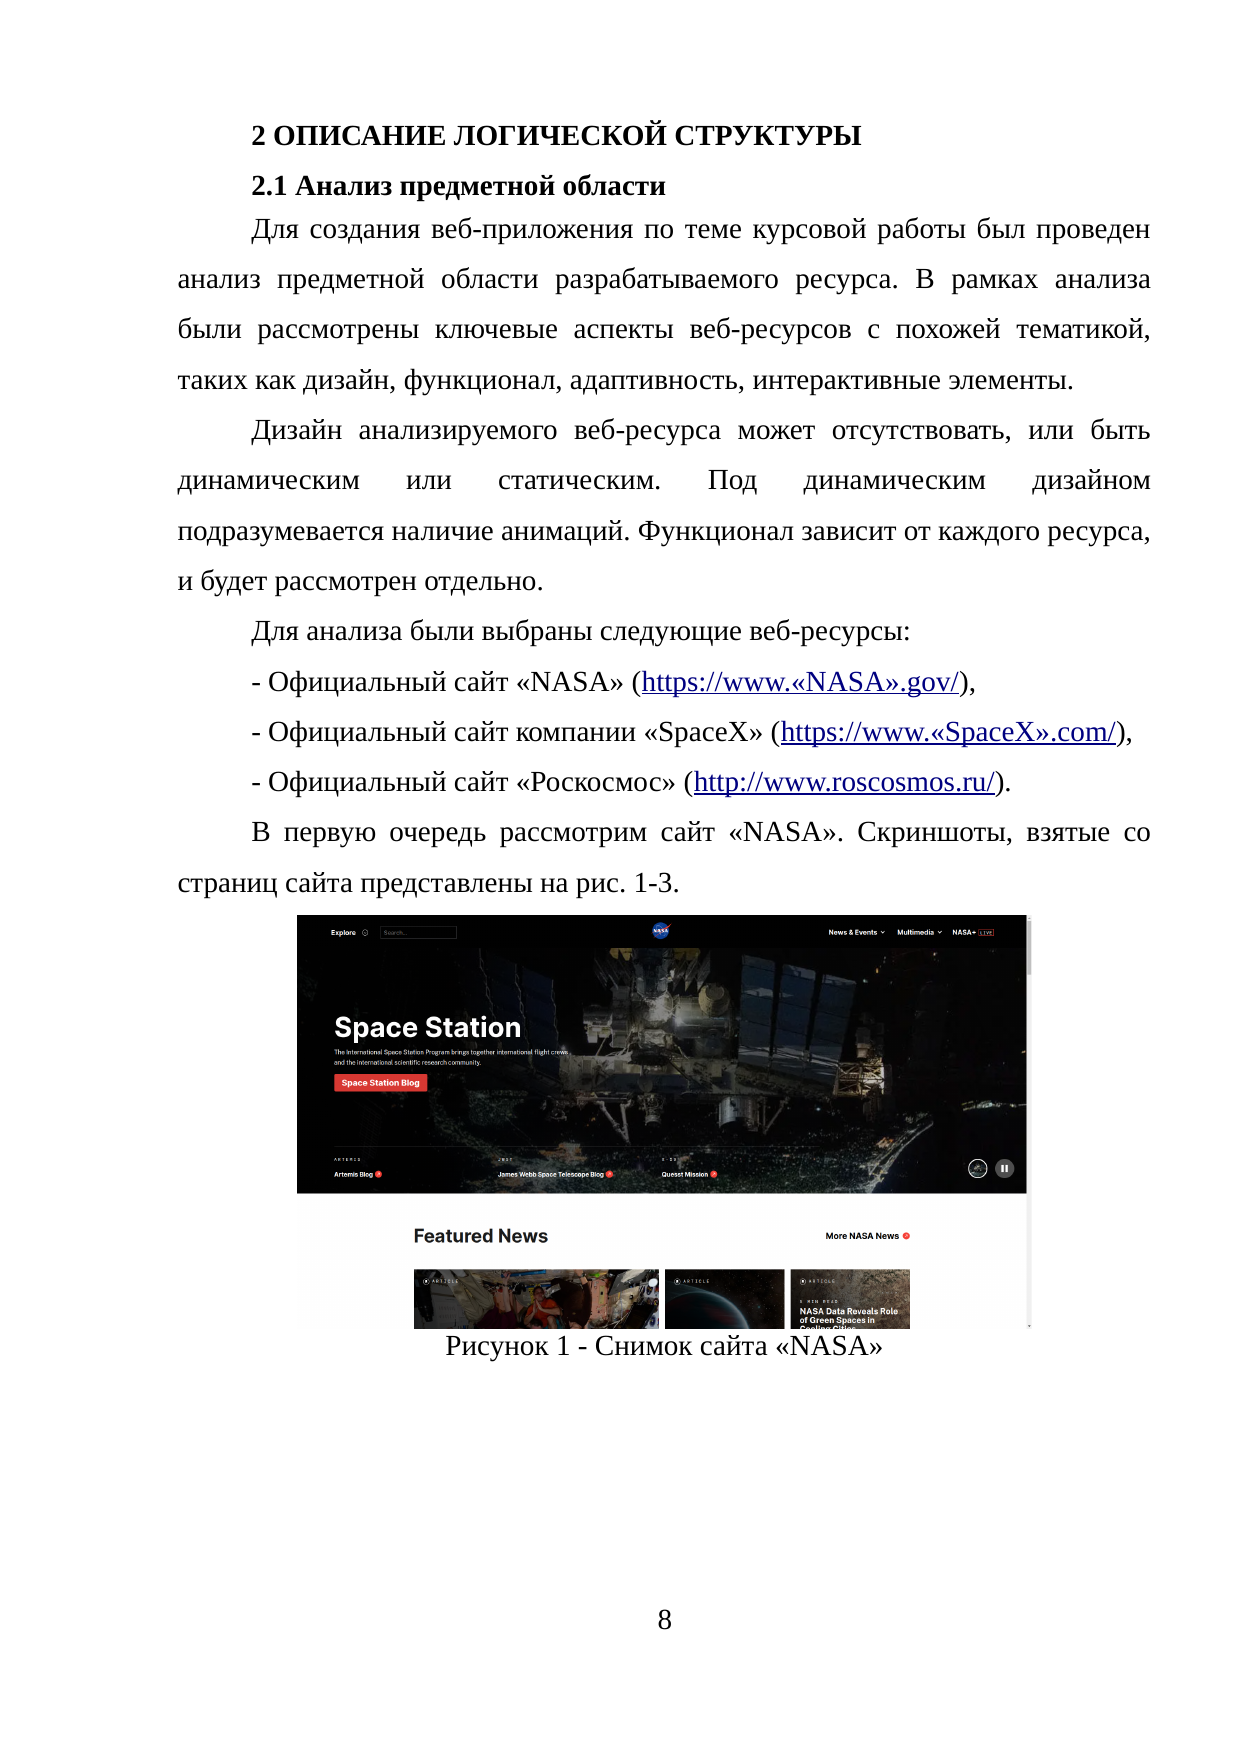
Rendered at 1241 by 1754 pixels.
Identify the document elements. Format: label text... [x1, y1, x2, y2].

picture [297, 915, 1032, 1329]
subtitle 2 ОПИСАНИЕ ЛОГИЧЕСКОЙ СТРУКТУРЫ [177, 118, 1152, 152]
text Дизайн анализируемого веб-ресурса может отсутствовать, или быть динамическим или статическим. Под динамическим дизайном подразумевается наличие анимаций. Функционал зависит от каждого ресурса, и будет рассмотрен отдельно. [177, 412, 1152, 597]
text - Официальный сайт «NASA» (https://www.«NASA».gov/), [177, 664, 1152, 697]
subtitle 2.1 Анализ предметной области [177, 168, 1152, 202]
text Рисунок 1 - Снимок сайта «NASA» [297, 1329, 1032, 1362]
text - Официальный сайт «Роскосмос» (http://www.roscosmos.ru/). [177, 764, 1152, 798]
text В первую очередь рассмотрим сайт «NASA». Скриншоты, взятые со страниц сайта представлены на рис. 1-3. [177, 814, 1152, 898]
text - Официальный сайт компании «SpaceX» (https://www.«SpaceX».com/), [177, 714, 1152, 747]
text Для создания веб-приложения по теме курсовой работы был проведен анализ предметной области разрабатываемого ресурса. В рамках анализа были рассмотрены ключевые аспекты веб-ресурсов с похожей тематикой, таких как дизайн, функционал, адаптивность, интерактивные элементы. [177, 211, 1152, 395]
text Для анализа были выбраны следующие веб-ресурсы: [177, 613, 1152, 647]
